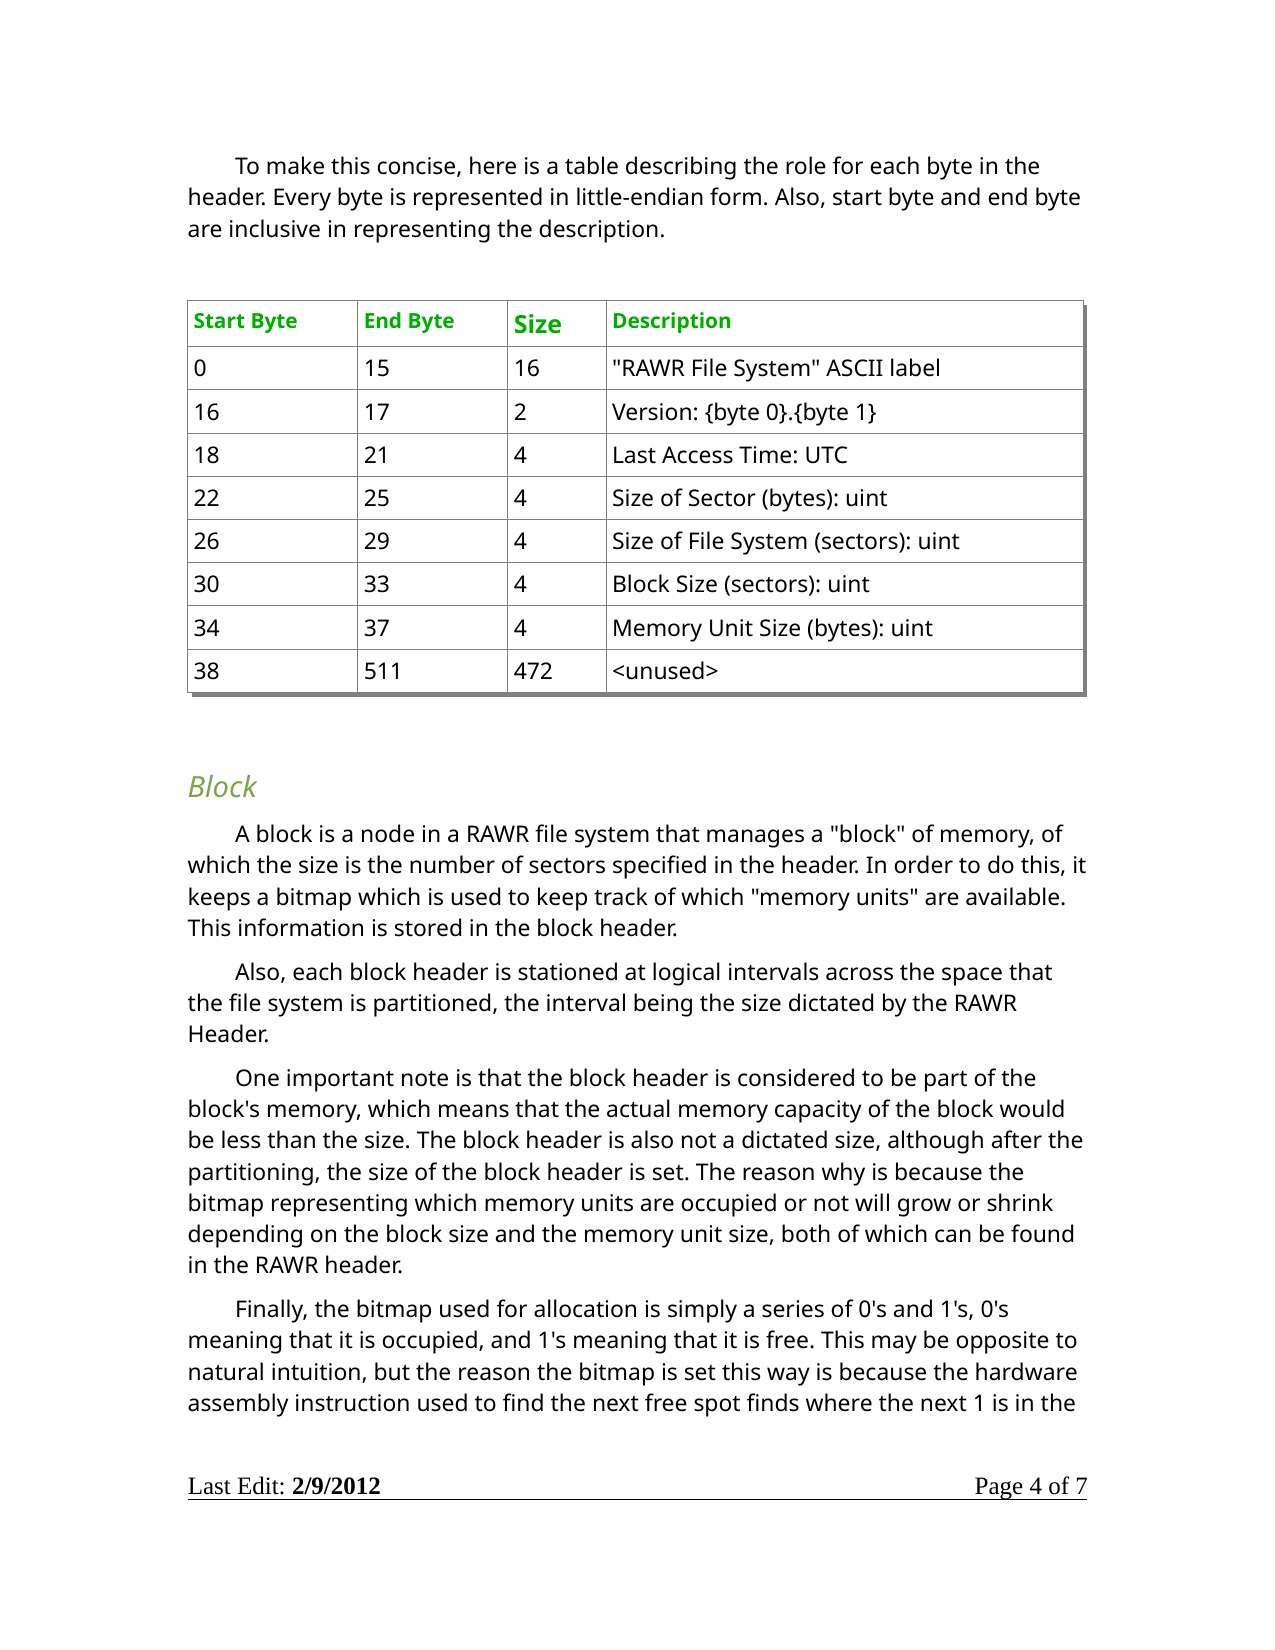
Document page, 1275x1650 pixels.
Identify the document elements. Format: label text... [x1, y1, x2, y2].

table_cell Size of Sector (bytes): uint [607, 477, 1083, 519]
table_cell 21 [358, 434, 507, 476]
table_cell Size of File System (sectors): uint [607, 520, 1083, 562]
table_header Description [607, 301, 1083, 346]
table_cell 4 [508, 477, 606, 519]
table_cell 4 [508, 563, 606, 605]
table_cell 4 [508, 520, 606, 562]
table_cell 4 [508, 606, 606, 649]
table_cell Version: {byte 0}.{byte 1} [607, 390, 1083, 432]
table_cell 4 [508, 434, 606, 476]
table_cell Memory Unit Size (bytes): uint [607, 606, 1083, 649]
table_cell 29 [358, 520, 507, 562]
table_cell 33 [358, 563, 507, 605]
table_cell 16 [508, 347, 606, 389]
table_header Size [508, 301, 606, 346]
table_cell 2 [508, 390, 606, 432]
table_cell 0 [188, 347, 357, 389]
table_cell "RAWR File System" ASCII label [607, 347, 1083, 389]
table_cell Last Access Time: UTC [607, 434, 1083, 476]
table_cell 16 [188, 390, 357, 432]
table_cell 17 [358, 390, 507, 432]
table_header Start Byte [188, 301, 357, 346]
text To make this concise, here is a table describing the role for each byte in the header. Every byte is represented in little-endian form. Also, start byte and end byte are inclusive in representing the description. [187, 150, 1087, 244]
text Also, each block header is stationed at logical intervals across the space that the file system is partitioned, the interval being the size dictated by the RAWR Header. [187, 956, 1087, 1049]
table_cell Block Size (sectors): uint [607, 563, 1083, 605]
table_cell 38 [188, 650, 357, 692]
table_cell 25 [358, 477, 507, 519]
text Finally, the bitmap used for allocation is simply a series of 0's and 1's, 0's meaning that it is occupied, and 1's meaning that it is free. This may be opposite to natural intuition, but the reason the bitmap is set this way is because the hardware assembly instruction used to find the next free spot finds where the next 1 is in the [187, 1293, 1087, 1418]
table_cell <unused> [607, 650, 1083, 692]
table_cell 18 [188, 434, 357, 476]
text One important note is that the block header is considered to be part of the block's memory, which means that the actual memory capacity of the block would be less than the size. The block header is also not a dictated size, although after the partitioning, the size of the block header is set. The reason why is because the bitmap representing which memory units are occupied or not will grow or shrink depending on the block size and the memory unit size, both of which can be found in the RAWR header. [187, 1062, 1087, 1281]
table_cell 472 [508, 650, 606, 692]
table_cell 15 [358, 347, 507, 389]
table_cell 34 [188, 606, 357, 649]
table_cell 30 [188, 563, 357, 605]
table_cell 26 [188, 520, 357, 562]
table_cell 511 [358, 650, 507, 692]
subtitle Block [187, 766, 1087, 806]
table_header End Byte [358, 301, 507, 346]
table_cell 22 [188, 477, 357, 519]
table_cell 37 [358, 606, 507, 649]
text A block is a node in a RAWR file system that manages a "block" of memory, of which the size is the number of sectors specified in the header. In order to do this, it keeps a bitmap which is used to keep track of which "memory units" are available. This information is stored in the block header. [187, 818, 1087, 943]
